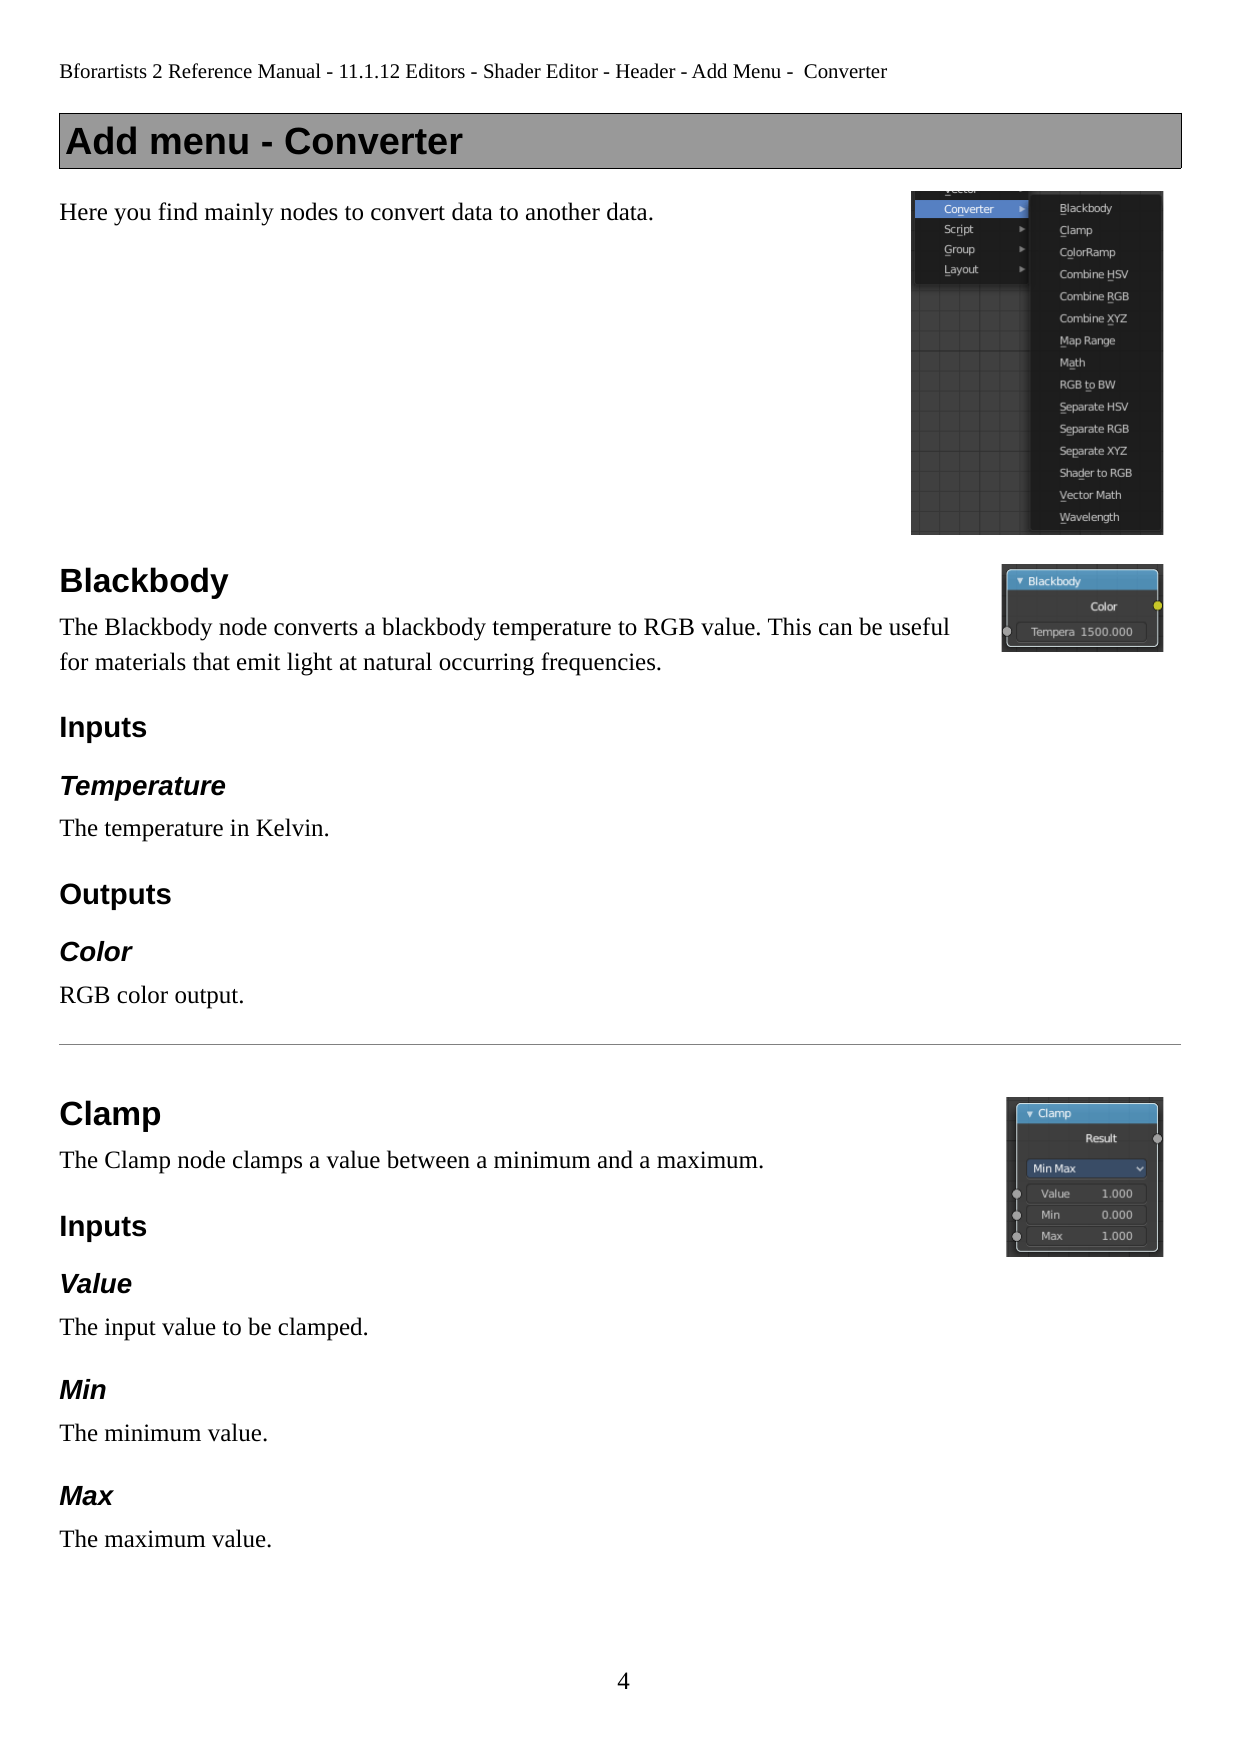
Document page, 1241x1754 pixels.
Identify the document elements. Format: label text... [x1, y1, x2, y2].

text RGB color output. [59, 980, 1181, 1009]
subtitle Inputs [59, 710, 1181, 744]
subtitle Inputs [59, 1209, 1006, 1243]
subtitle Max [59, 1479, 1181, 1511]
subtitle [1164, 1209, 1181, 1243]
subtitle Min [59, 1374, 1181, 1406]
text The minimum value. [59, 1418, 1181, 1447]
subtitle Color [59, 936, 1181, 968]
subtitle Outputs [59, 877, 1181, 911]
subtitle Clamp [59, 1094, 1181, 1133]
subtitle Temperature [59, 769, 1181, 801]
subtitle Blackbody [59, 561, 1181, 599]
text The Blackbody node converts a blackbody temperature to RGB value. This can be useful for materials that emit light at natural occurring frequencies. [59, 612, 1181, 675]
picture [1001, 564, 1164, 652]
text The Clamp node clamps a value between a minimum and a maximum. [59, 1145, 1006, 1174]
picture [1006, 1097, 1164, 1257]
table_header Add menu - Converter [60, 114, 1181, 168]
picture [911, 191, 1164, 535]
text Here you find mainly nodes to convert data to another data. [59, 197, 911, 225]
text The input value to be clamped. [59, 1312, 1181, 1341]
text The maximum value. [59, 1524, 1181, 1553]
subtitle Value [59, 1268, 1181, 1299]
text The temperature in Kelvin. [59, 813, 1181, 842]
